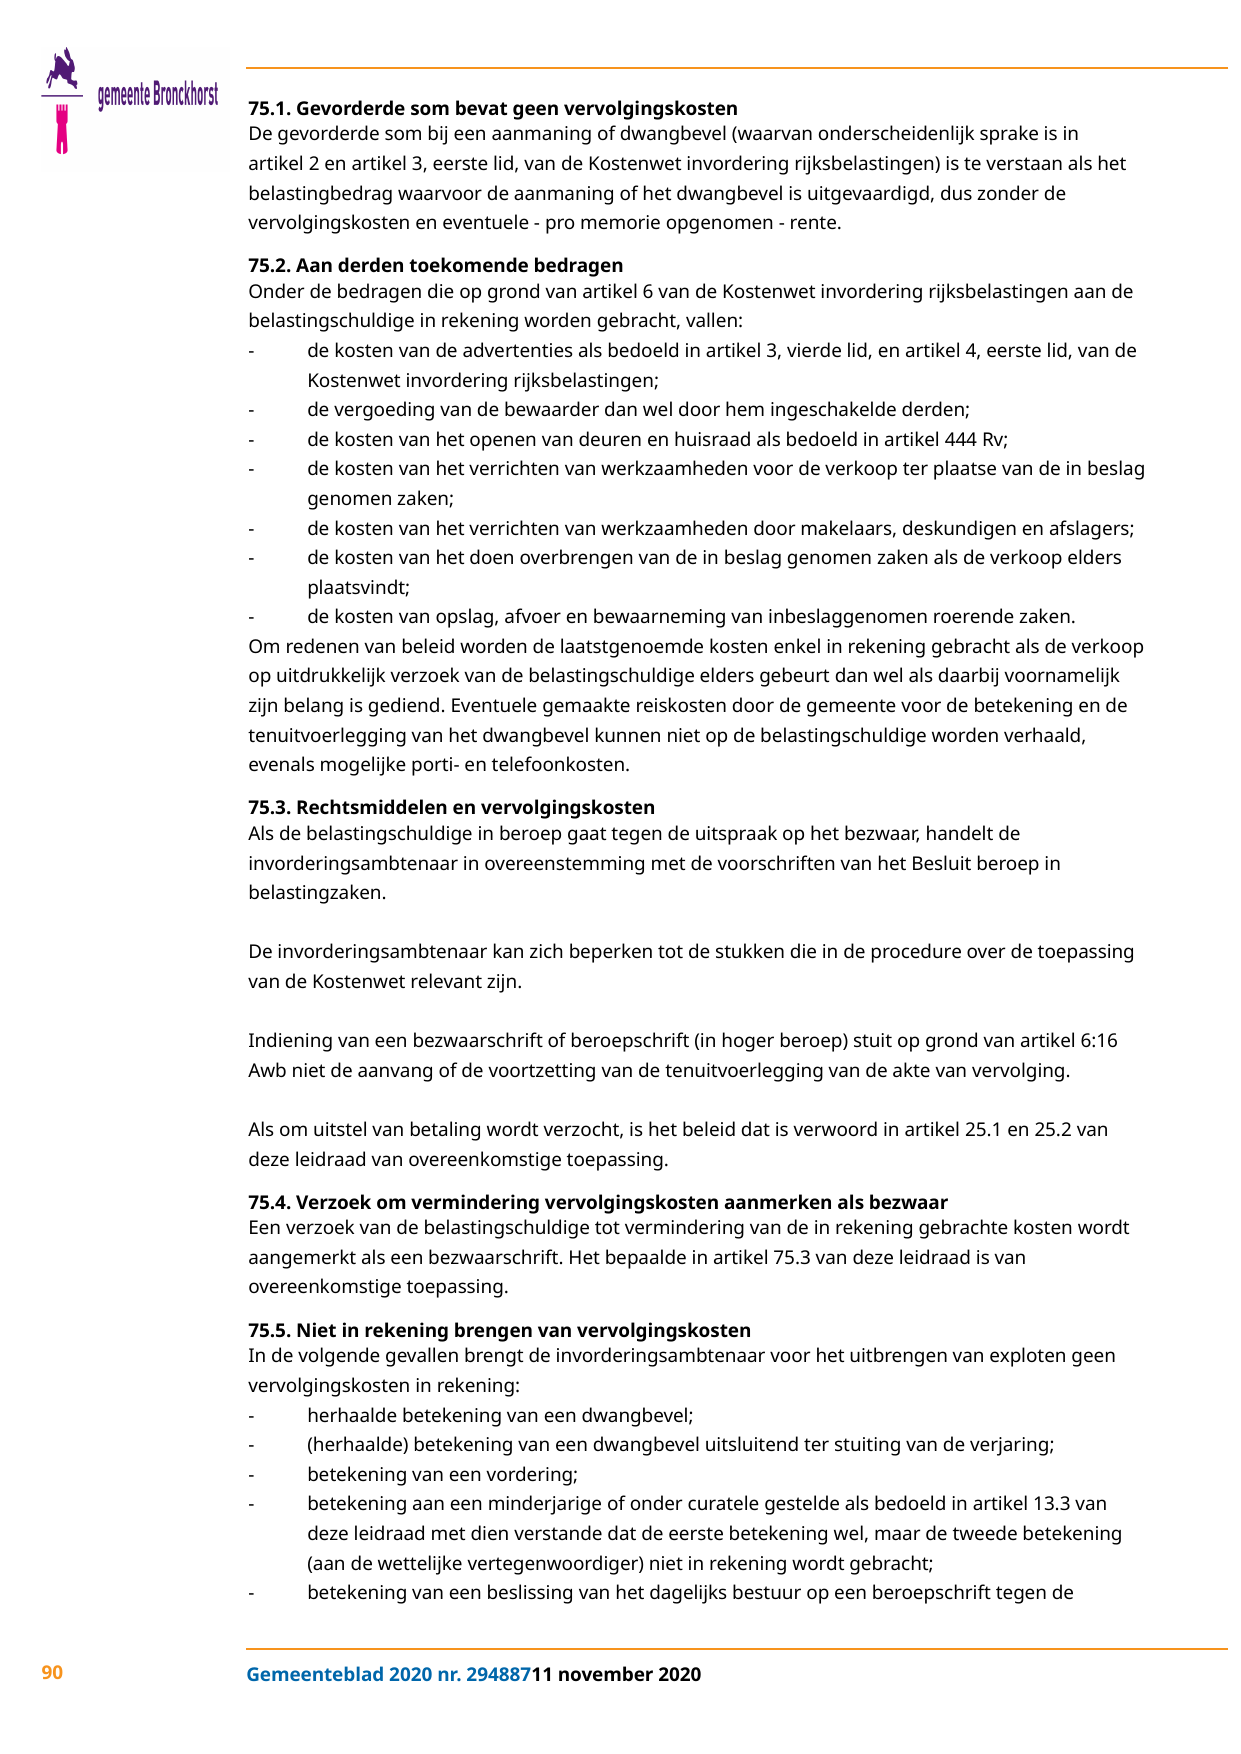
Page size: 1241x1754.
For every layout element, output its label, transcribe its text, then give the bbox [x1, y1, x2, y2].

text Als de belastingschuldige in beroep gaat tegen de uitspraak op het bezwaar, handelt de invorderingsambtenaar in overeenstemming met de voorschriften van het Besluit beroep in belastingzaken. [248, 820, 1152, 905]
text 75.2. Aan derden toekomende bedragen [248, 252, 1152, 278]
text Indiening van een bezwaarschrift of beroepschrift (in hoger beroep) stuit op grond van artikel 6:16 Awb niet de aanvang of de voortzetting van de tenuitvoerlegging van de akte van vervolging. [248, 1027, 1152, 1083]
list de kosten van het openen van deuren en huisraad als bedoeld in artikel 444 Rv; [248, 426, 1152, 452]
text 75.4. Verzoek om vermindering vervolgingskosten aanmerken als bezwaar [248, 1189, 1152, 1214]
list betekening van een vordering; [248, 1461, 1152, 1487]
text Onder de bedragen die op grond van artikel 6 van de Kostenwet invordering rijksbelastingen aan de belastingschuldige in rekening worden gebracht, vallen: [248, 278, 1152, 333]
text Als om uitstel van betaling wordt verzocht, is het beleid dat is verwoord in artikel 25.1 en 25.2 van deze leidraad van overeenkomstige toepassing. [248, 1116, 1152, 1171]
list de kosten van het verrichten van werkzaamheden door makelaars, deskundigen en afslagers; [248, 515, 1152, 541]
text 75.1. Gevorderde som bevat geen vervolgingskosten [248, 95, 1152, 121]
list (herhaalde) betekening van een dwangbevel uitsluitend ter stuiting van de verjaring; [248, 1431, 1152, 1457]
text De gevorderde som bij een aanmaning of dwangbevel (waarvan onderscheidenlijk sprake is in artikel 2 en artikel 3, eerste lid, van de Kostenwet invordering rijksbelastingen) is te verstaan als het belastingbedrag waarvoor de aanmaning of het dwangbevel is uitgevaardigd, dus zonder de vervolgingskosten en eventuele - pro memorie opgenomen - rente. [248, 121, 1152, 235]
text 75.3. Rechtsmiddelen en vervolgingskosten [248, 794, 1152, 820]
list de vergoeding van de bewaarder dan wel door hem ingeschakelde derden; [248, 396, 1152, 422]
text De invorderingsambtenaar kan zich beperken tot de stukken die in de procedure over de toepassing van de Kostenwet relevant zijn. [248, 939, 1152, 994]
list de kosten van opslag, afvoer en bewaarneming van inbeslaggenomen roerende zaken. [248, 603, 1152, 629]
text 75.5. Niet in rekening brengen van vervolgingskosten [248, 1317, 1152, 1343]
text In de volgende gevallen brengt de invorderingsambtenaar voor het uitbrengen van exploten geen vervolgingskosten in rekening: [248, 1343, 1152, 1398]
text Om redenen van beleid worden de laatstgenoemde kosten enkel in rekening gebracht als de verkoop op uitdrukkelijk verzoek van de belastingschuldige elders gebeurt dan wel als daarbij voornamelijk zijn belang is gediend. Eventuele gemaakte reiskosten door de gemeente voor de betekening en de tenuitvoerlegging van het dwangbevel kunnen niet op de belastingschuldige worden verhaald, evenals mogelijke porti- en telefoonkosten. [248, 633, 1152, 777]
list de kosten van het doen overbrengen van de in beslag genomen zaken als de verkoop elders plaatsvindt; [248, 544, 1152, 600]
list herhaalde betekening van een dwangbevel; [248, 1402, 1152, 1427]
list de kosten van de advertenties als bedoeld in artikel 3, vierde lid, en artikel 4, eerste lid, van de Kostenwet invordering rijksbelastingen; [248, 337, 1152, 393]
text Een verzoek van de belastingschuldige tot vermindering van de in rekening gebrachte kosten wordt aangemerkt als een bezwaarschrift. Het bepaalde in artikel 75.3 van deze leidraad is van overeenkomstige toepassing. [248, 1214, 1152, 1299]
list de kosten van het verrichten van werkzaamheden voor de verkoop ter plaatse van de in beslag genomen zaken; [248, 456, 1152, 511]
picture [41, 47, 231, 172]
list betekening aan een minderjarige of onder curatele gestelde als bedoeld in artikel 13.3 van deze leidraad met dien verstande dat de eerste betekening wel, maar de tweede betekening (aan de wettelijke vertegenwoordiger) niet in rekening wordt gebracht; [248, 1491, 1152, 1575]
list betekening van een beslissing van het dagelijks bestuur op een beroepschrift tegen de [248, 1579, 1152, 1605]
